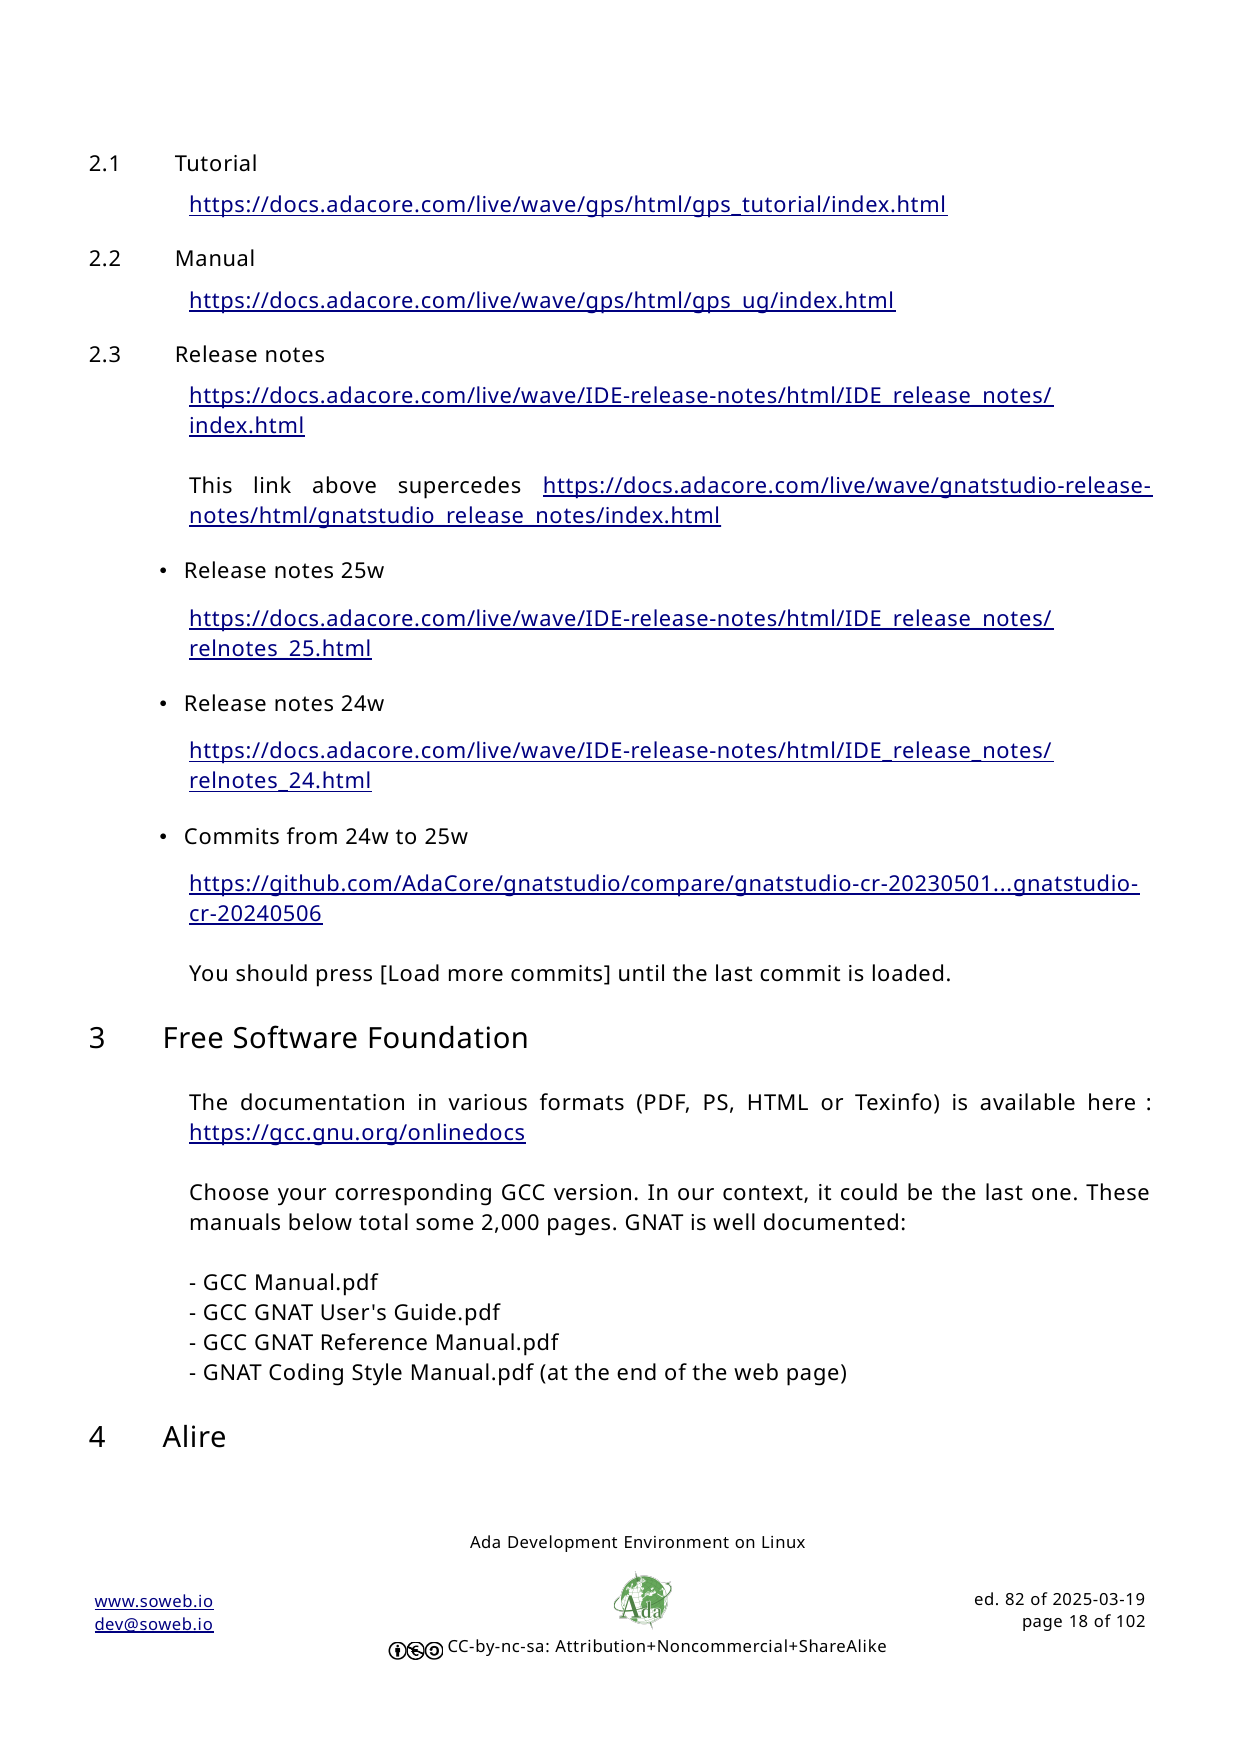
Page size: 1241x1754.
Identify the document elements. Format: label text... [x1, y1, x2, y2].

text - GCC Manual.pdf [189, 1267, 1152, 1297]
subtitle Tutorial [88, 148, 1152, 178]
subtitle Release notes [88, 338, 1152, 368]
text - GCC GNAT User's Guide.pdf [189, 1297, 1152, 1327]
subtitle Alire [88, 1416, 1152, 1456]
text https://docs.adacore.com/live/wave/gps/html/gps_ug/index.html [189, 285, 1152, 315]
text The documentation in various formats (PDF, PS, HTML or Texinfo) is available here : https://gcc.gnu.org/onlinedocs [189, 1087, 1152, 1147]
text - GNAT Coding Style Manual.pdf (at the end of the web page) [189, 1357, 1152, 1387]
subtitle Manual [88, 243, 1152, 273]
text This link above supercedes https://docs.adacore.com/live/wave/gnatstudio-release-notes/html/gnatstudio_release_notes/index.html [189, 470, 1152, 530]
text https://docs.adacore.com/live/wave/gps/html/gps_tutorial/index.html [189, 189, 1152, 219]
subtitle Release notes 25w [159, 554, 1152, 585]
subtitle Release notes 24w [159, 686, 1152, 718]
picture [613, 1571, 672, 1630]
text https://docs.adacore.com/live/wave/IDE-release-notes/html/IDE_release_notes/relnotes_25.html [189, 603, 1152, 663]
text https://docs.adacore.com/live/wave/IDE-release-notes/html/IDE_release_notes/index.html [189, 380, 1152, 440]
text You should press [Load more commits] until the last commit is loaded. [189, 958, 1152, 988]
text https://github.com/AdaCore/gnatstudio/compare/gnatstudio-cr-20230501...gnatstudio-cr-20240506 [189, 868, 1152, 928]
text https://docs.adacore.com/live/wave/IDE-release-notes/html/IDE_release_notes/relnotes_24.html [189, 735, 1152, 795]
text Choose your corresponding GCC version. In our context, it could be the last one. These manuals below total some 2,000 pages. GNAT is well documented: [189, 1177, 1152, 1237]
subtitle Free Software Foundation [88, 1017, 1152, 1057]
picture [388, 1642, 443, 1660]
text - GCC GNAT Reference Manual.pdf [189, 1327, 1152, 1357]
subtitle Commits from 24w to 25w [159, 819, 1152, 850]
